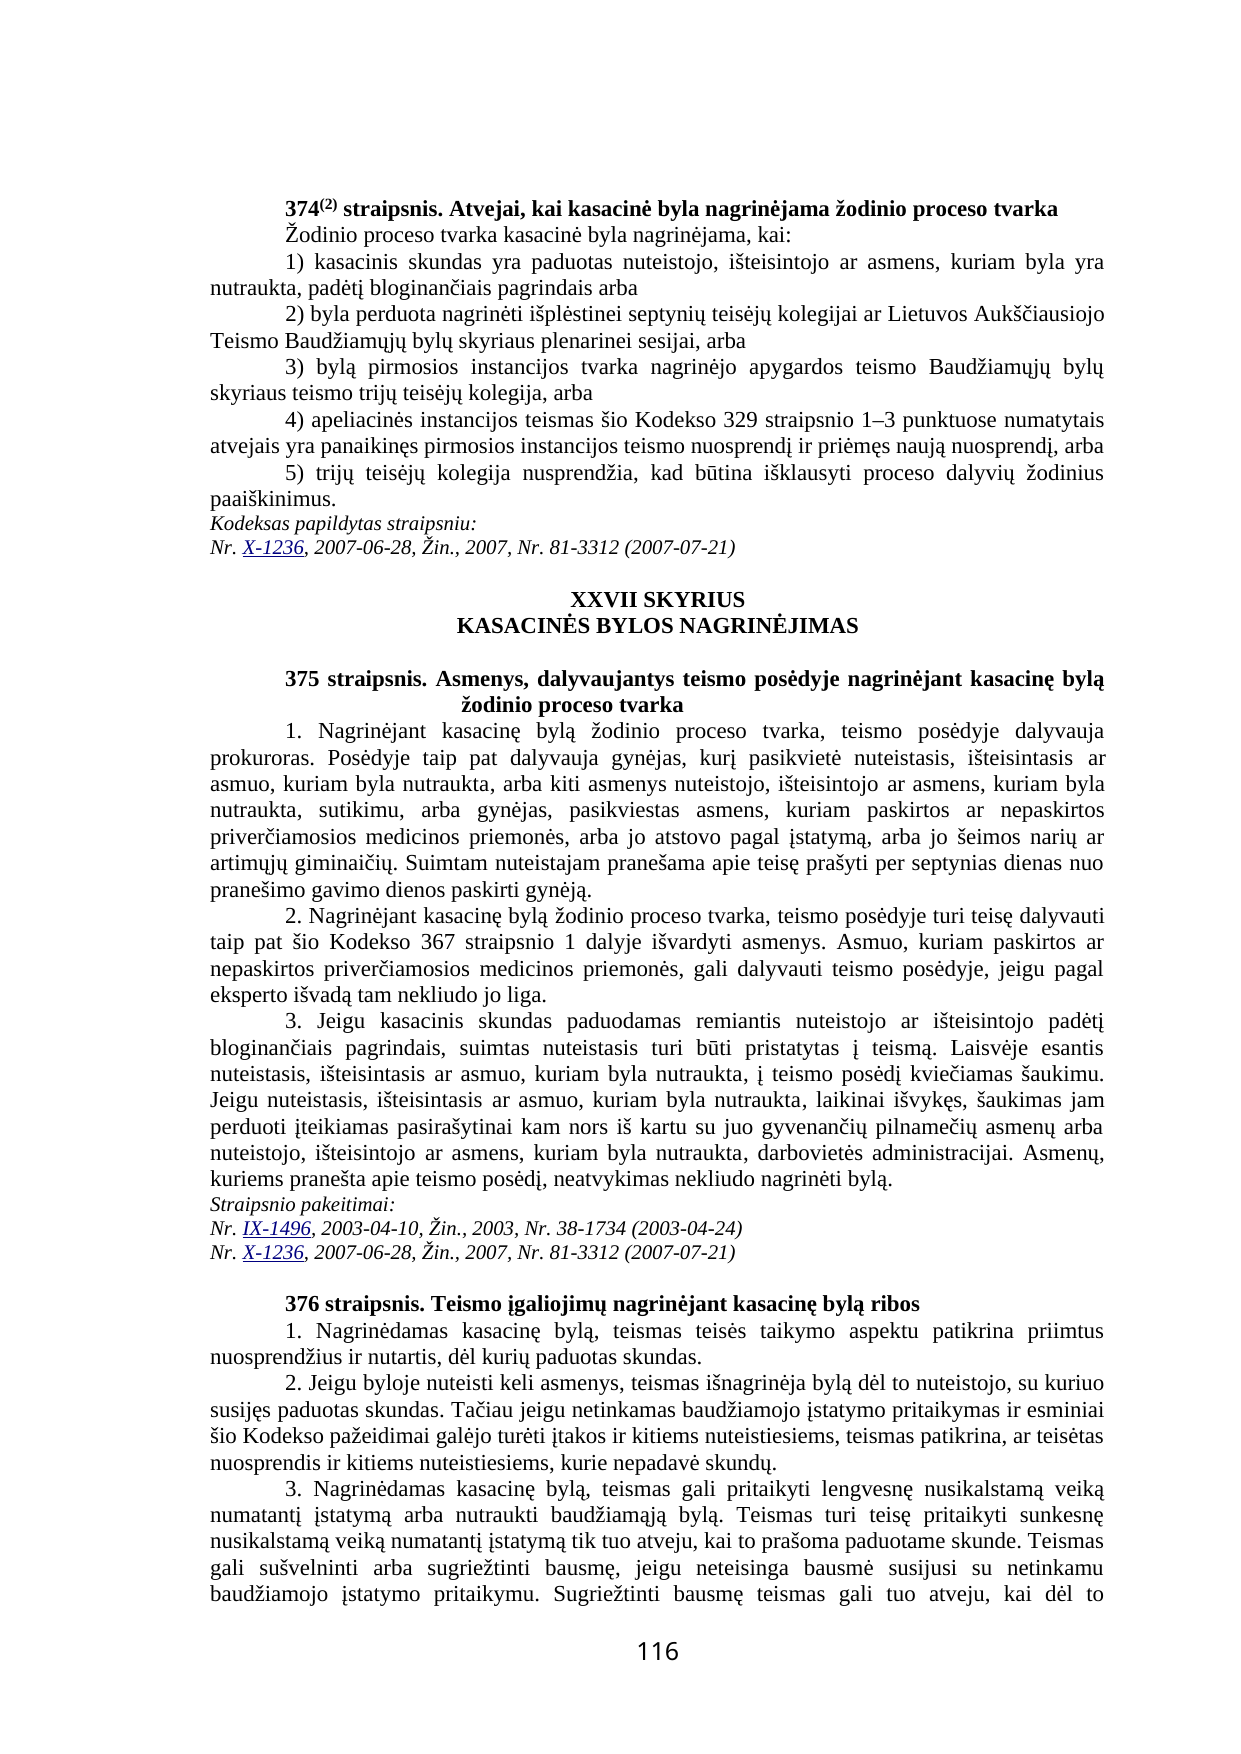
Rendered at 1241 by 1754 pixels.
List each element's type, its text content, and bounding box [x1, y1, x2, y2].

text 3. Jeigu kasacinis skundas paduodamas remiantis nuteistojo ar išteisintojo padėtį bloginančiais pagrindais, suimtas nuteistasis turi būti pristatytas į teismą. Laisvėje esantis nuteistasis, išteisintasis ar asmuo, kuriam byla nutraukta, į teismo posėdį kviečiamas šaukimu. Jeigu nuteistasis, išteisintasis ar asmuo, kuriam byla nutraukta, laikinai išvykęs, šaukimas jam perduoti įteikiamas pasirašytinai kam nors iš kartu su juo gyvenančių pilnamečių asmenų arba nuteistojo, išteisintojo ar asmens, kuriam byla nutraukta, darbovietės administracijai. Asmenų, kuriems pranešta apie teismo posėdį, neatvykimas nekliudo nagrinėti bylą. [210, 1007, 1106, 1192]
text Nr. IX-1496, 2003-04-10, Žin., 2003, Nr. 38-1734 (2003-04-24) [210, 1216, 1106, 1240]
text 376 straipsnis. Teismo įgaliojimų nagrinėjant kasacinę bylą ribos [210, 1290, 1106, 1317]
text 2. Nagrinėjant kasacinę bylą žodinio proceso tvarka, teismo posėdyje turi teisę dalyvauti taip pat šio Kodekso 367 straipsnio 1 dalyje išvardyti asmenys. Asmuo, kuriam paskirtos ar nepaskirtos priverčiamosios medicinos priemonės, gali dalyvauti teismo posėdyje, jeigu pagal eksperto išvadą tam nekliudo jo liga. [210, 902, 1106, 1007]
text 3) bylą pirmosios instancijos tvarka nagrinėjo apygardos teismo Baudžiamųjų bylų skyriaus teismo trijų teisėjų kolegija, arba [210, 353, 1106, 406]
text 1. Nagrinėdamas kasacinę bylą, teismas teisės taikymo aspektu patikrina priimtus nuosprendžius ir nutartis, dėl kurių paduotas skundas. [210, 1317, 1106, 1369]
text Nr. X-1236, 2007-06-28, Žin., 2007, Nr. 81-3312 (2007-07-21) [210, 535, 1106, 559]
text 5) trijų teisėjų kolegija nusprendžia, kad būtina išklausyti proceso dalyvių žodinius paaiškinimus. [210, 458, 1106, 511]
text Nr. X-1236, 2007-06-28, Žin., 2007, Nr. 81-3312 (2007-07-21) [210, 1240, 1106, 1264]
text 375 straipsnis. Asmenys, dalyvaujantys teismo posėdyje nagrinėjant kasacinę bylą žodinio proceso tvarka [285, 665, 1106, 717]
text Kodeksas papildytas straipsniu: [210, 511, 1106, 535]
text 1) kasacinis skundas yra paduotas nuteistojo, išteisintojo ar asmens, kuriam byla yra nutraukta, padėtį bloginančiais pagrindais arba [210, 248, 1106, 300]
text 3. Nagrinėdamas kasacinę bylą, teismas gali pritaikyti lengvesnę nusikalstamą veiką numatantį įstatymą arba nutraukti baudžiamąją bylą. Teismas turi teisę pritaikyti sunkesnę nusikalstamą veiką numatantį įstatymą tik tuo atveju, kai to prašoma paduotame skunde. Teismas gali sušvelninti arba sugriežtinti bausmę, jeigu neteisinga bausmė susijusi su netinkamu baudžiamojo įstatymo pritaikymu. Sugriežtinti bausmę teismas gali tuo atveju, kai dėl to [210, 1475, 1106, 1607]
text Kasacinės bylos nagrinėjimas [210, 612, 1106, 638]
text 4) apeliacinės instancijos teismas šio Kodekso 329 straipsnio 1–3 punktuose numatytais atvejais yra panaikinęs pirmosios instancijos teismo nuosprendį ir priėmęs naują nuosprendį, arba [210, 406, 1106, 458]
text 1. Nagrinėjant kasacinę bylą žodinio proceso tvarka, teismo posėdyje dalyvauja prokuroras. Posėdyje taip pat dalyvauja gynėjas, kurį pasikvietė nuteistasis, išteisintasis ar asmuo, kuriam byla nutraukta, arba kiti asmenys nuteistojo, išteisintojo ar asmens, kuriam byla nutraukta, sutikimu, arba gynėjas, pasikviestas asmens, kuriam paskirtos ar nepaskirtos priverčiamosios medicinos priemonės, arba jo atstovo pagal įstatymą, arba jo šeimos narių ar artimųjų giminaičių. Suimtam nuteistajam pranešama apie teisę prašyti per septynias dienas nuo pranešimo gavimo dienos paskirti gynėją. [210, 717, 1106, 902]
text Straipsnio pakeitimai: [210, 1192, 1106, 1216]
text 374(2) straipsnis. Atvejai, kai kasacinė byla nagrinėjama žodinio proceso tvarka [285, 195, 1106, 221]
text 2. Jeigu byloje nuteisti keli asmenys, teismas išnagrinėja bylą dėl to nuteistojo, su kuriuo susijęs paduotas skundas. Tačiau jeigu netinkamas baudžiamojo įstatymo pritaikymas ir esminiai šio Kodekso pažeidimai galėjo turėti įtakos ir kitiems nuteistiesiems, teismas patikrina, ar teisėtas nuosprendis ir kitiems nuteistiesiems, kurie nepadavė skundų. [210, 1369, 1106, 1475]
text Žodinio proceso tvarka kasacinė byla nagrinėjama, kai: [210, 221, 1106, 248]
text 2) byla perduota nagrinėti išplėstinei septynių teisėjų kolegijai ar Lietuvos Aukščiausiojo Teismo Baudžiamųjų bylų skyriaus plenarinei sesijai, arba [210, 300, 1106, 353]
subtitle XXVII skyrius [210, 586, 1106, 612]
